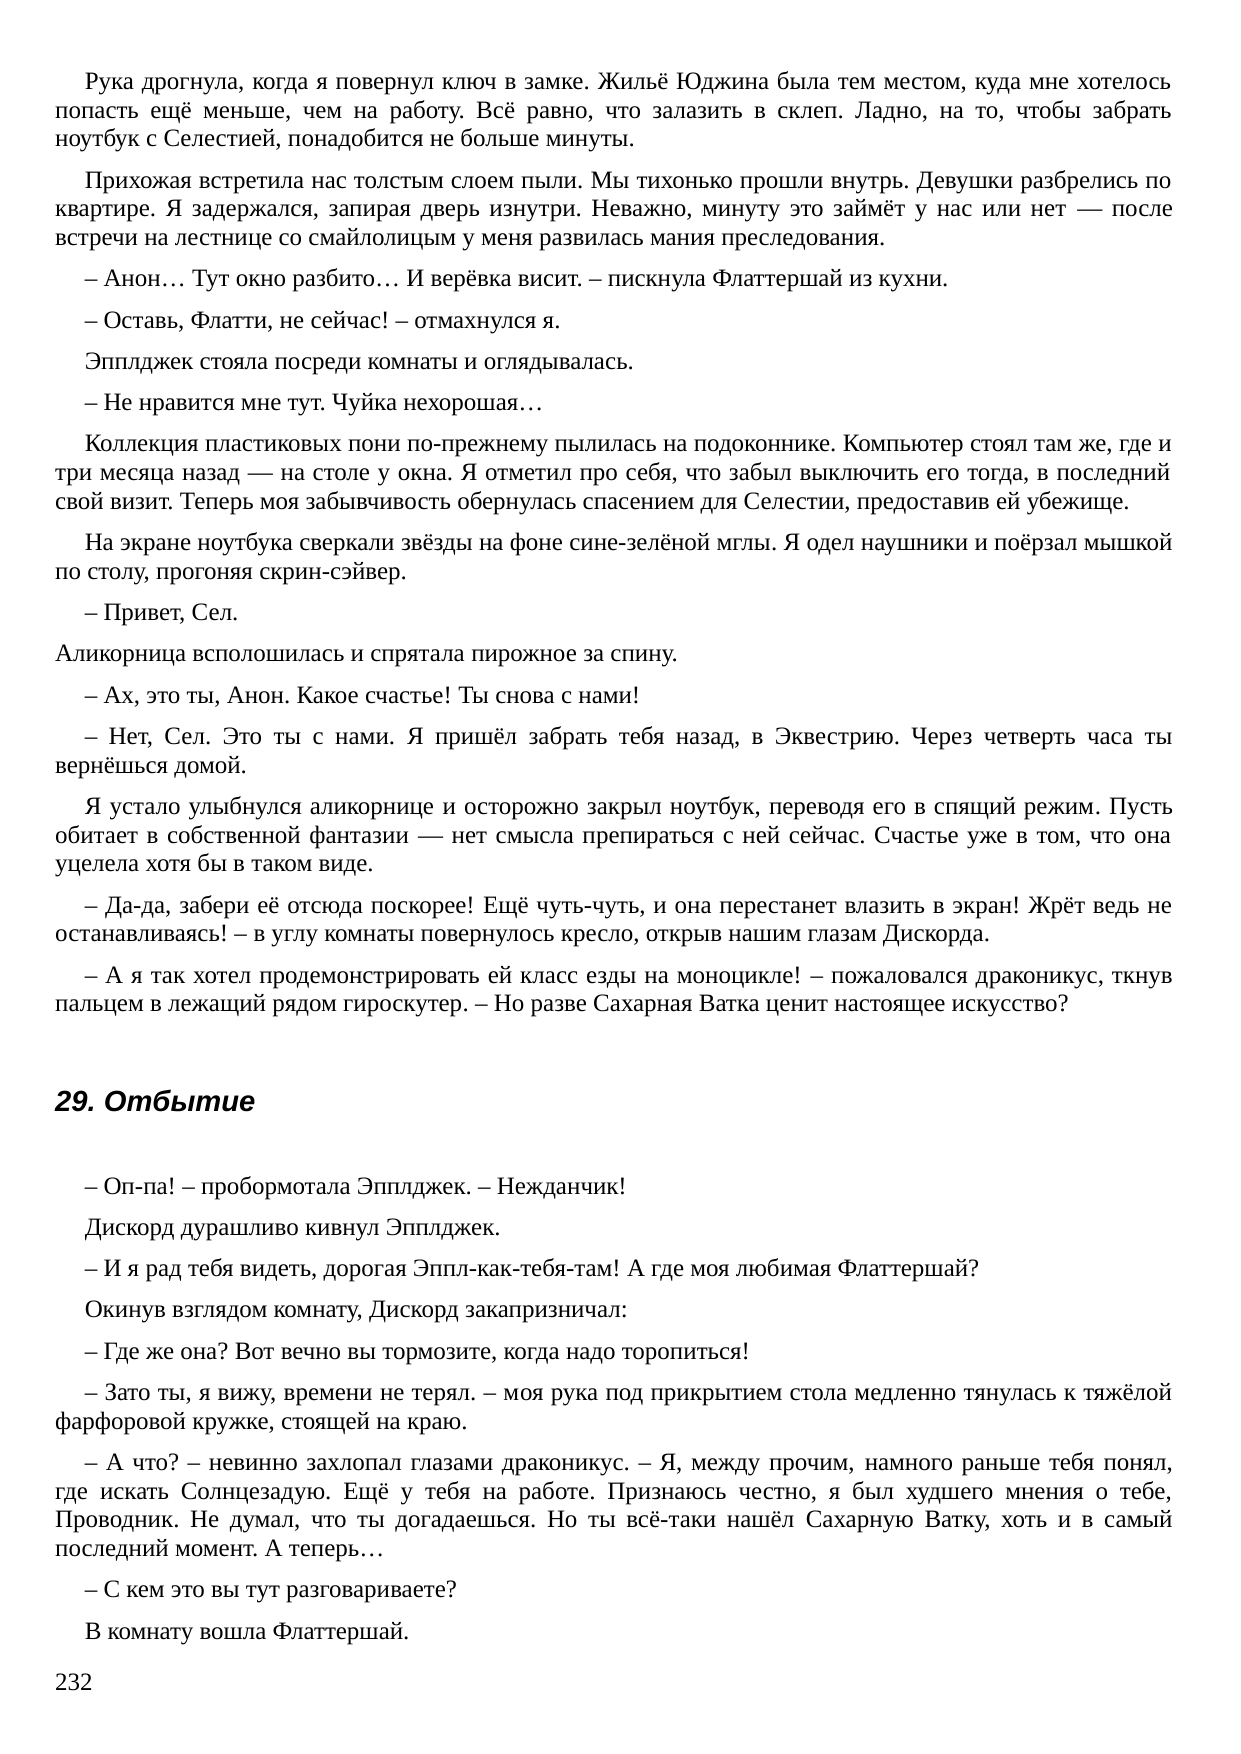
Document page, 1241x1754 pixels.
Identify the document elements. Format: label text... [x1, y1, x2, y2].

text – Привет, Сел. [55, 597, 1173, 626]
subtitle 29. Отбытие [55, 1083, 1173, 1117]
text – Ах, это ты, Анон. Какое счастье! Ты снова с нами! [55, 680, 1173, 708]
text – Не нравится мне тут. Чуйка нехорошая… [55, 387, 1173, 416]
text – Да-да, забери её отсюда поскорее! Ещё чуть-чуть, и она перестанет влазить в экран! Жрёт ведь не останавливаясь! – в углу комнаты повернулось кресло, открыв нашим глазам Дискорда. [55, 890, 1173, 947]
text На экране ноутбука сверкали звёзды на фоне сине-зелёной мглы. Я одел наушники и поёрзал мышкой по столу, прогоняя скрин-сэйвер. [55, 527, 1173, 585]
text Я устало улыбнулся аликорнице и осторожно закрыл ноутбук, переводя его в спящий режим. Пусть обитает в собственной фантазии — нет смысла препираться с ней сейчас. Счастье уже в том, что она уцелела хотя бы в таком виде. [55, 791, 1173, 877]
text – Где же она? Вот вечно вы тормозите, когда надо торопиться! [55, 1336, 1173, 1364]
text Дискорд дурашливо кивнул Эпплджек. [55, 1212, 1173, 1241]
text – А я так хотел продемонстрировать ей класс езды на моноцикле! – пожаловался драконикус, ткнув пальцем в лежащий рядом гироскутер. – Но разве Сахарная Ватка ценит настоящее искусство? [55, 960, 1173, 1017]
text В комнату вошла Флаттершай. [55, 1616, 1173, 1644]
text – Оп-па! – пробормотала Эпплджек. – Нежданчик! [55, 1171, 1173, 1199]
text – Оставь, Флатти, не сейчас! – отмахнулся я. [55, 305, 1173, 333]
text – Анон… Тут окно разбито… И верёвка висит. – пискнула Флаттершай из кухни. [55, 263, 1173, 292]
text Аликорница всполошилась и спрятала пирожное за спину. [55, 638, 1173, 667]
text – А что? – невинно захлопал глазами драконикус. – Я, между прочим, намного раньше тебя понял, где искать Солнцезадую. Ещё у тебя на работе. Признаюсь честно, я был худшего мнения о тебе, Проводник. Не думал, что ты догадаешься. Но ты всё-таки нашёл Сахарную Ватку, хоть и в самый последний момент. А теперь… [55, 1447, 1173, 1562]
text Прихожая встретила нас толстым слоем пыли. Мы тихонько прошли внутрь. Девушки разбрелись по квартире. Я задержался, запирая дверь изнутри. Неважно, минуту это займёт у нас или нет — после встречи на лестнице со смайлолицым у меня развилась мания преследования. [55, 165, 1173, 251]
text – И я рад тебя видеть, дорогая Эппл-как-тебя-там! А где моя любимая Флаттершай? [55, 1253, 1173, 1282]
text Коллекция пластиковых пони по-прежнему пылилась на подоконнике. Компьютер стоял там же, где и три месяца назад — на столе у окна. Я отметил про себя, что забыл выключить его тогда, в последний свой визит. Теперь моя забывчивость обернулась спасением для Селестии, предоставив ей убежище. [55, 428, 1173, 515]
text Эпплджек стояла посреди комнаты и оглядывалась. [55, 346, 1173, 375]
text – Зато ты, я вижу, времени не терял. – моя рука под прикрытием стола медленно тянулась к тяжёлой фарфоровой кружке, стоящей на краю. [55, 1377, 1173, 1434]
text Рука дрогнула, когда я повернул ключ в замке. Жильё Юджина была тем местом, куда мне хотелось попасть ещё меньше, чем на работу. Всё равно, что залазить в склеп. Ладно, на то, чтобы забрать ноутбук с Селестией, понадобится не больше минуты. [55, 66, 1173, 152]
text – Нет, Сел. Это ты с нами. Я пришёл забрать тебя назад, в Эквестрию. Через четверть часа ты вернёшься домой. [55, 721, 1173, 778]
text Окинув взглядом комнату, Дискорд закапризничал: [55, 1294, 1173, 1323]
text – С кем это вы тут разговариваете? [55, 1574, 1173, 1603]
